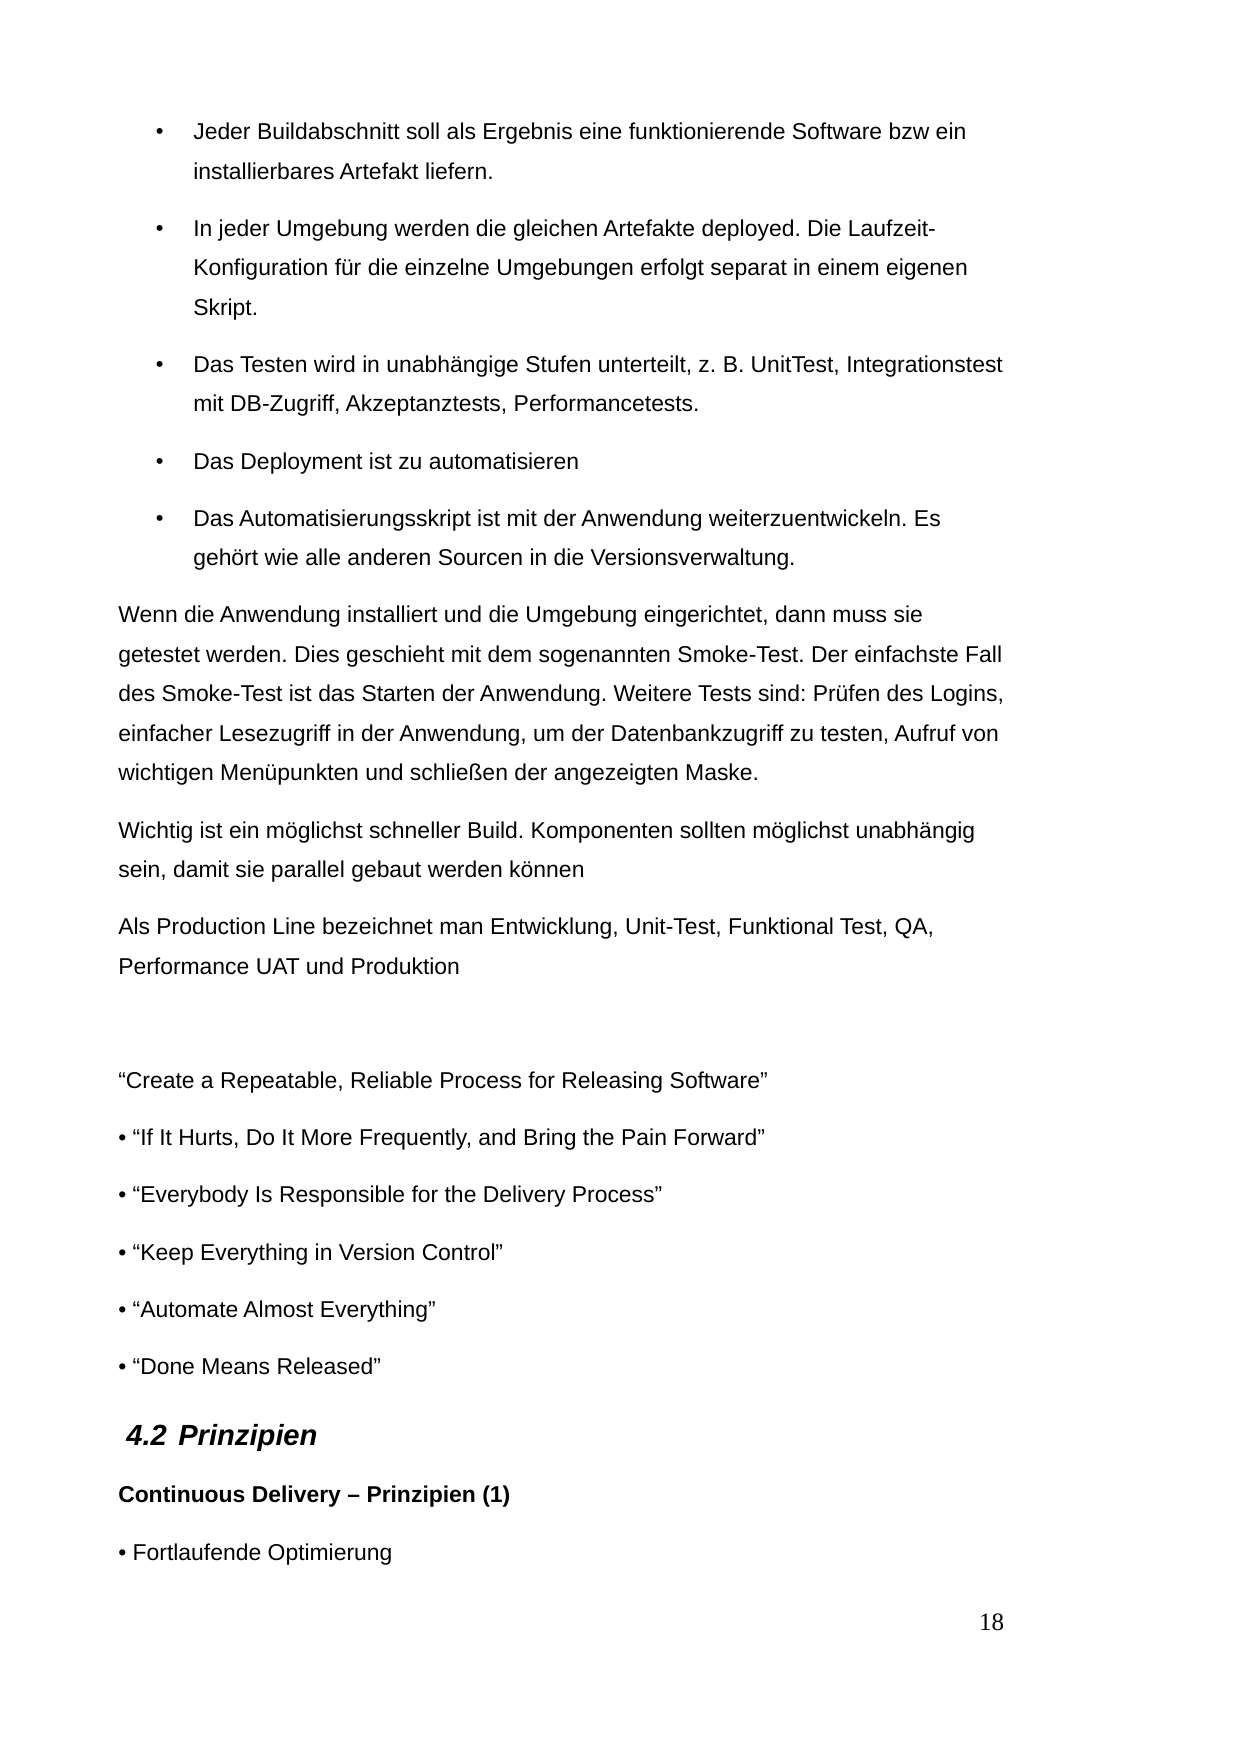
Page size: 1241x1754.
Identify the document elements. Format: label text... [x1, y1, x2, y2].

text • “Everybody Is Responsible for the Delivery Process” [118, 1181, 1004, 1208]
text Als Production Line bezeichnet man Entwicklung, Unit-Test, Funktional Test, QA, Performance UAT und Produktion [118, 913, 1004, 979]
list Das Testen wird in unabhängige Stufen unterteilt, z. B. UnitTest, Integrationstest mit DB-Zugriff, Akzeptanztests, Performancetests. [156, 351, 1004, 417]
text “Create a Repeatable, Reliable Process for Releasing Software” [118, 1067, 1004, 1093]
subtitle Prinzipien [118, 1417, 1004, 1451]
list Das Automatisierungsskript ist mit der Anwendung weiterzuentwickeln. Es gehört wie alle anderen Sourcen in die Versionsverwaltung. [156, 505, 1004, 571]
text Wichtig ist ein möglichst schneller Build. Komponenten sollten möglichst unabhängig sein, damit sie parallel gebaut werden können [118, 817, 1004, 882]
text Wenn die Anwendung installiert und die Umgebung eingerichtet, dann muss sie getestet werden. Dies geschieht mit dem sogenannten Smoke-Test. Der einfachste Fall des Smoke-Test ist das Starten der Anwendung. Weitere Tests sind: Prüfen des Logins, einfacher Lesezugriff in der Anwendung, um der Datenbankzugriff zu testen, Aufruf von wichtigen Menüpunkten und schließen der angezeigten Maske. [118, 601, 1004, 786]
text • “Keep Everything in Version Control” [118, 1239, 1004, 1265]
list Das Deployment ist zu automatisieren [156, 448, 1004, 474]
text • Fortlaufende Optimierung [118, 1538, 1004, 1565]
list In jeder Umgebung werden die gleichen Artefakte deployed. Die Laufzeit-Konfiguration für die einzelne Umgebungen erfolgt separat in einem eigenen Skript. [156, 215, 1004, 320]
text • “If It Hurts, Do It More Frequently, and Bring the Pain Forward” [118, 1124, 1004, 1151]
list Jeder Buildabschnitt soll als Ergebnis eine funktionierende Software bzw ein installierbares Artefakt liefern. [156, 118, 1004, 184]
text • “Automate Almost Everything” [118, 1296, 1004, 1322]
text • “Done Means Released” [118, 1353, 1004, 1379]
text Continuous Delivery – Prinzipien (1) [118, 1481, 1004, 1508]
